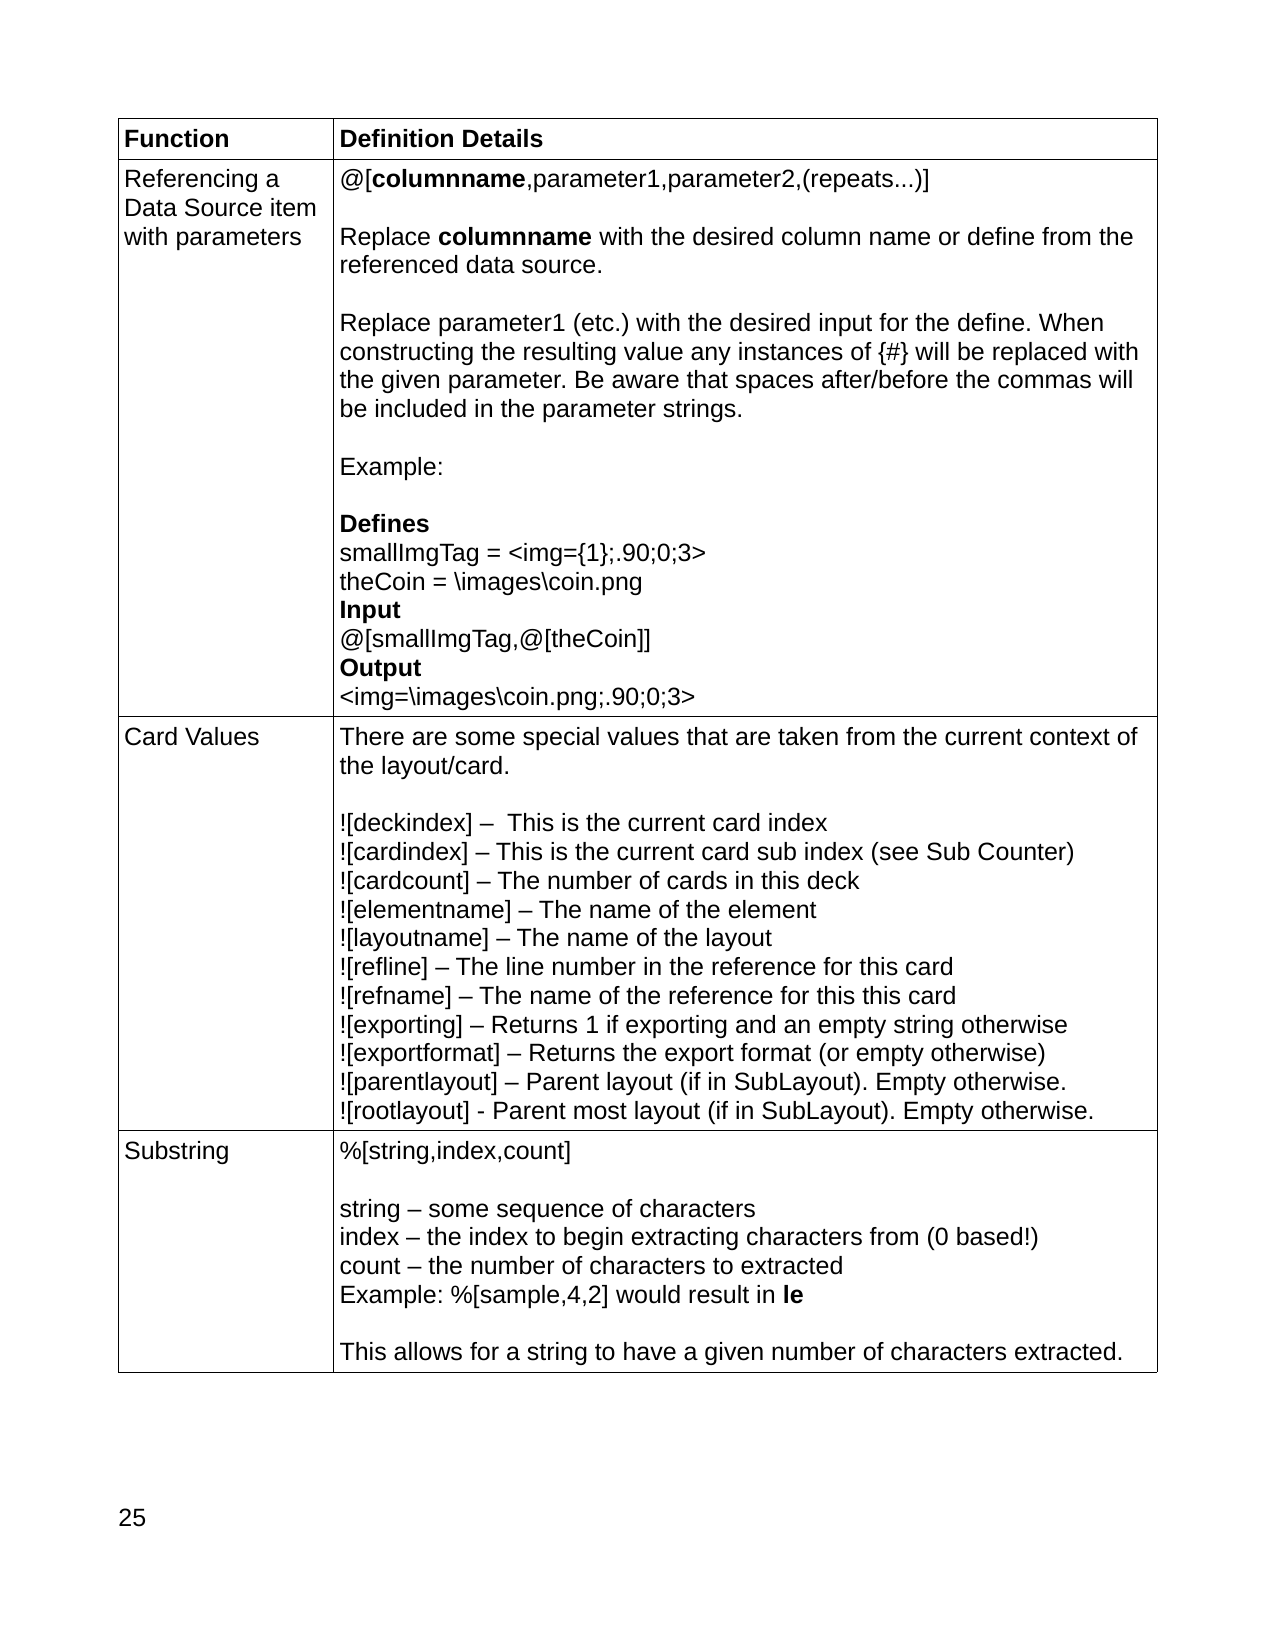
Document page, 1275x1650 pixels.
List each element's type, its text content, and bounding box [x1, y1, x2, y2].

table_cell Card Values [119, 717, 333, 1130]
table_cell There are some special values that are taken from the current context of the layout/card. ![deckindex] – This is the current card index ![cardindex] – This is the current card sub index (see Sub Counter) ![cardcount] – The number of cards in this deck ![elementname] – The name of the element ![layoutname] – The name of the layout ![refline] – The line number in the reference for this card ![refname] – The name of the reference for this this card ![exporting] – Returns 1 if exporting and an empty string otherwise ![exportformat] – Returns the export format (or empty otherwise) ![parentlayout] – Parent layout (if in SubLayout). Empty otherwise. ![rootlayout] - Parent most layout (if in SubLayout). Empty otherwise. [334, 717, 1157, 1130]
table_cell %[string,index,count] string – some sequence of characters index – the index to begin extracting characters from (0 based!) count – the number of characters to extracted Example: %[sample,4,2] would result in le This allows for a string to have a given number of characters extracted. [334, 1131, 1157, 1372]
table_cell @[columnname,parameter1,parameter2,(repeats...)] Replace columnname with the desired column name or define from the referenced data source. Replace parameter1 (etc.) with the desired input for the define. When constructing the resulting value any instances of {#} will be replaced with the given parameter. Be aware that spaces after/before the commas will be included in the parameter strings. Example: Defines smallImgTag = <img={1};.90;0;3> theCoin = \images\coin.png Input @[smallImgTag,@[theCoin]] Output <img=\images\coin.png;.90;0;3> [334, 160, 1157, 716]
table_header Function [119, 119, 333, 158]
table_cell Referencing a Data Source item with parameters [119, 160, 333, 716]
table_cell Substring [119, 1131, 333, 1372]
table_header Definition Details [334, 119, 1157, 158]
